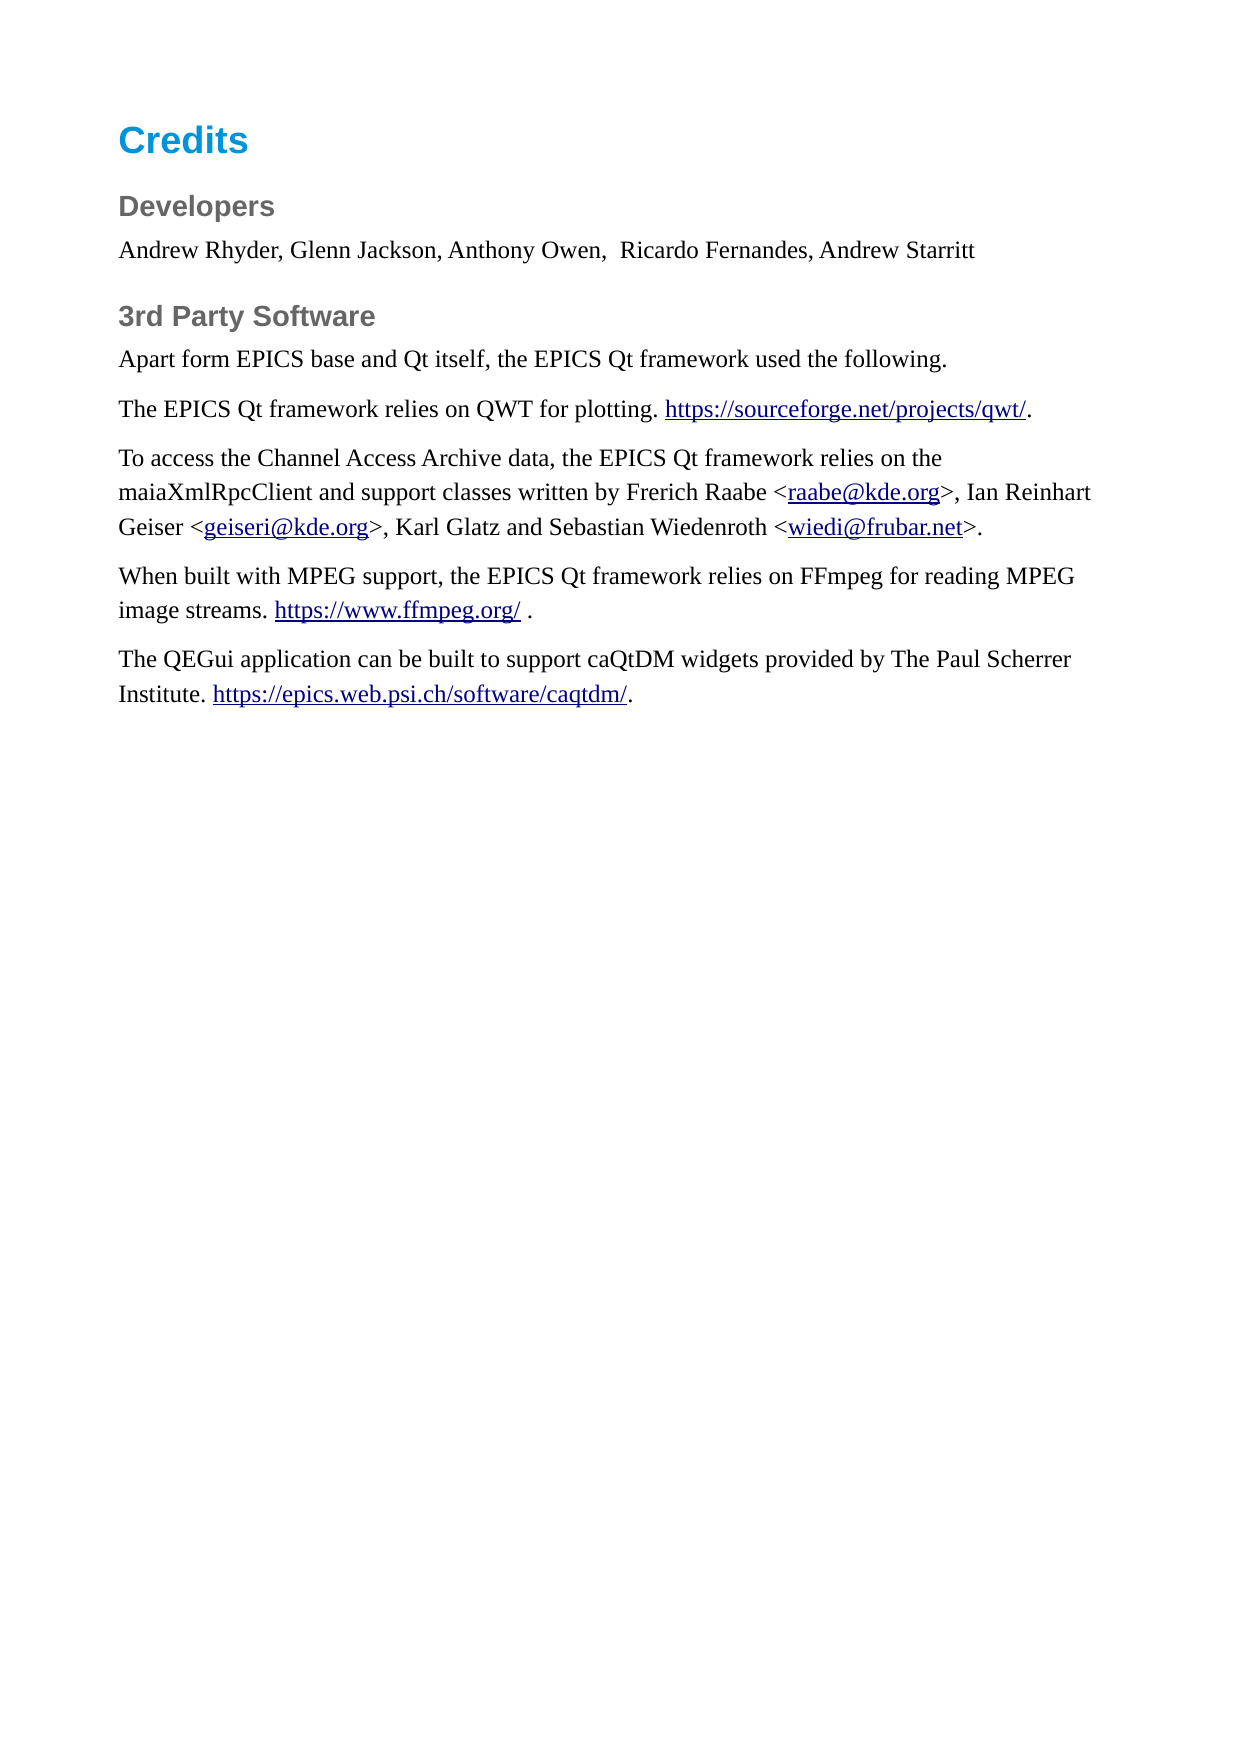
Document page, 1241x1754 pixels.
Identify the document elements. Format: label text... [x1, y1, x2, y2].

subtitle Credits [118, 118, 1122, 162]
subtitle Developers [118, 189, 1122, 222]
subtitle 3rd Party Software [118, 298, 1122, 332]
text The EPICS Qt framework relies on QWT for plotting. https://sourceforge.net/projects/qwt/. [118, 394, 1122, 422]
text Andrew Rhyder, Glenn Jackson, Anthony Owen, Ricardo Fernandes, Andrew Starritt [118, 235, 1122, 264]
text The QEGui application can be built to support caQtDM widgets provided by The Paul Scherrer Institute. https://epics.web.psi.ch/software/caqtdm/. [118, 644, 1122, 707]
text When built with MPEG support, the EPICS Qt framework relies on FFmpeg for reading MPEG image streams. https://www.ffmpeg.org/ . [118, 561, 1122, 624]
text To access the Channel Access Archive data, the EPICS Qt framework relies on the maiaXmlRpcClient and support classes written by Frerich Raabe <raabe@kde.org>, Ian Reinhart Geiser <geiseri@kde.org>, Karl Glatz and Sebastian Wiedenroth <wiedi@frubar.net>. [118, 443, 1122, 540]
text Apart form EPICS base and Qt itself, the EPICS Qt framework used the following. [118, 344, 1122, 373]
